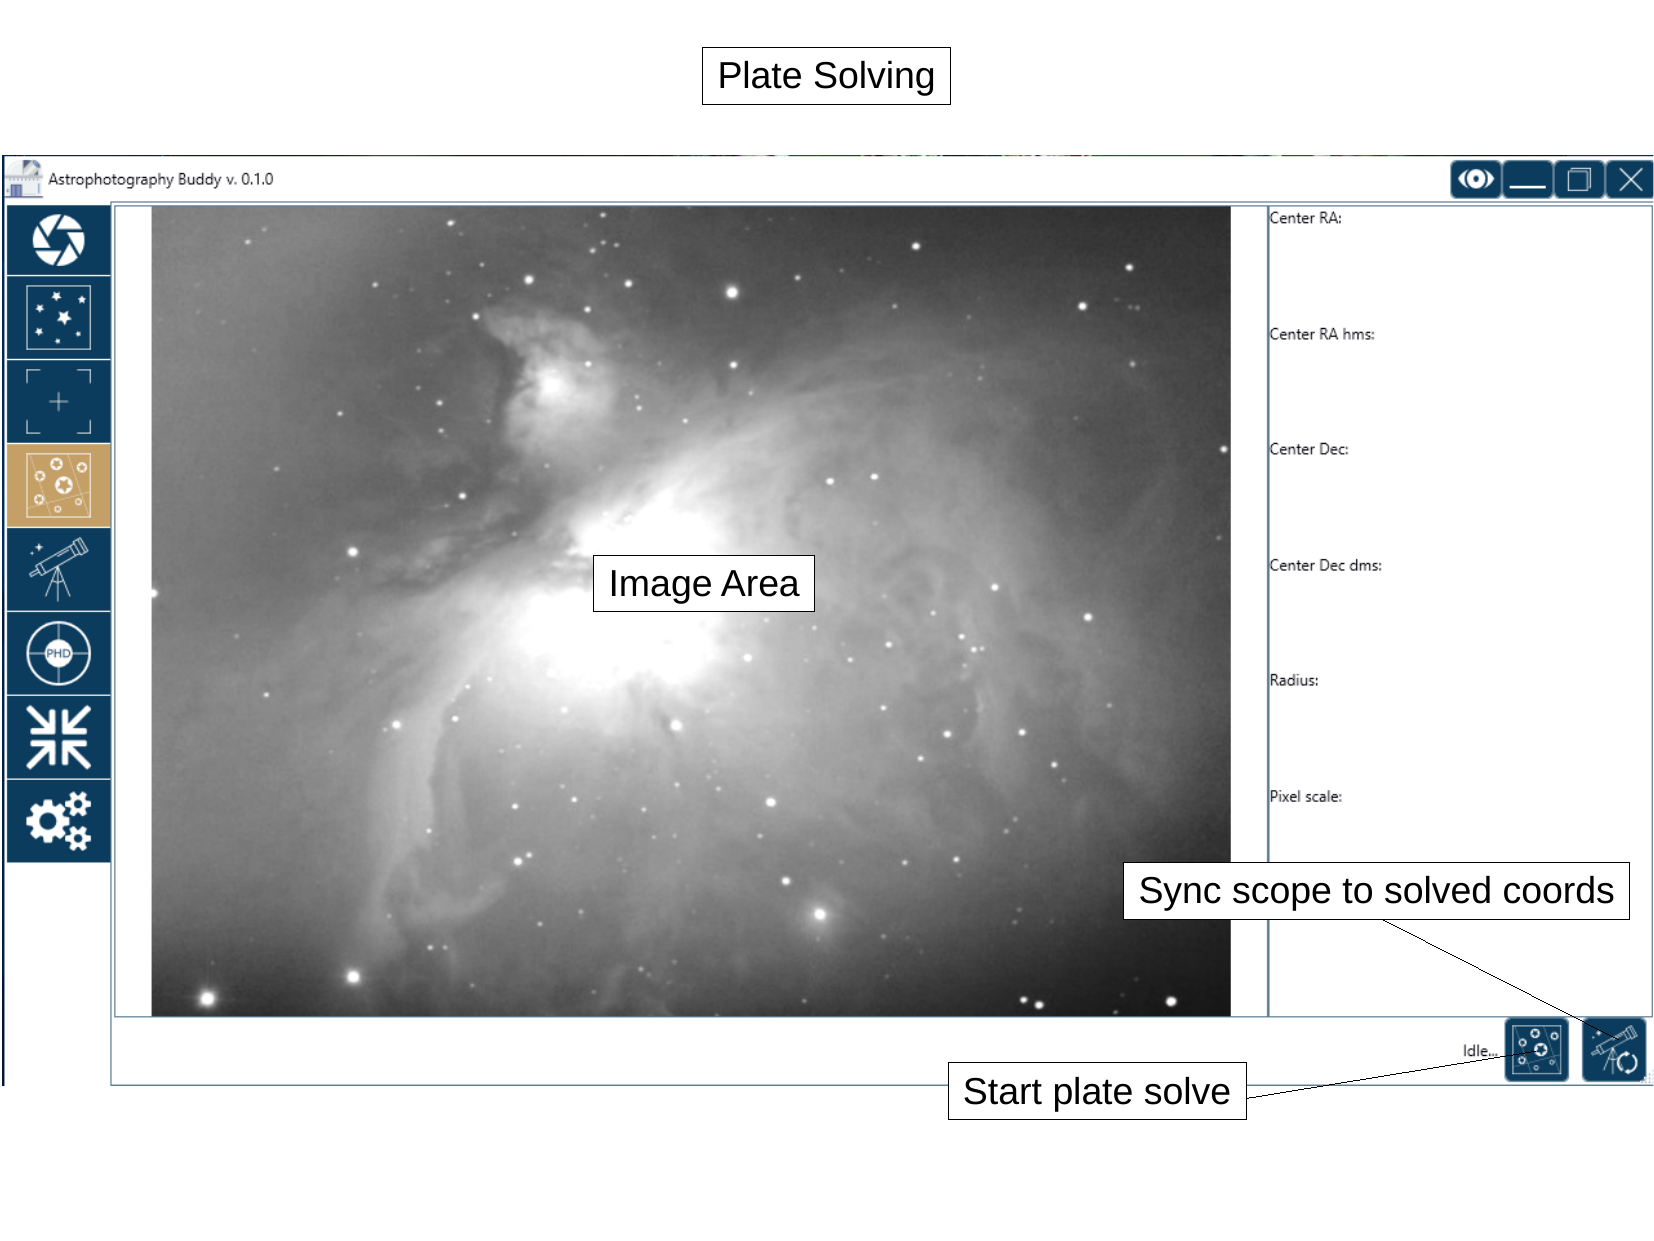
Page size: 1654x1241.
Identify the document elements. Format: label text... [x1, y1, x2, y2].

text_box Image Area [593, 555, 815, 612]
picture [2, 155, 1654, 1086]
text_box Plate Solving [702, 47, 951, 105]
text_box Sync scope to solved coords [1123, 862, 1630, 920]
text_box Start plate solve [948, 1062, 1247, 1120]
